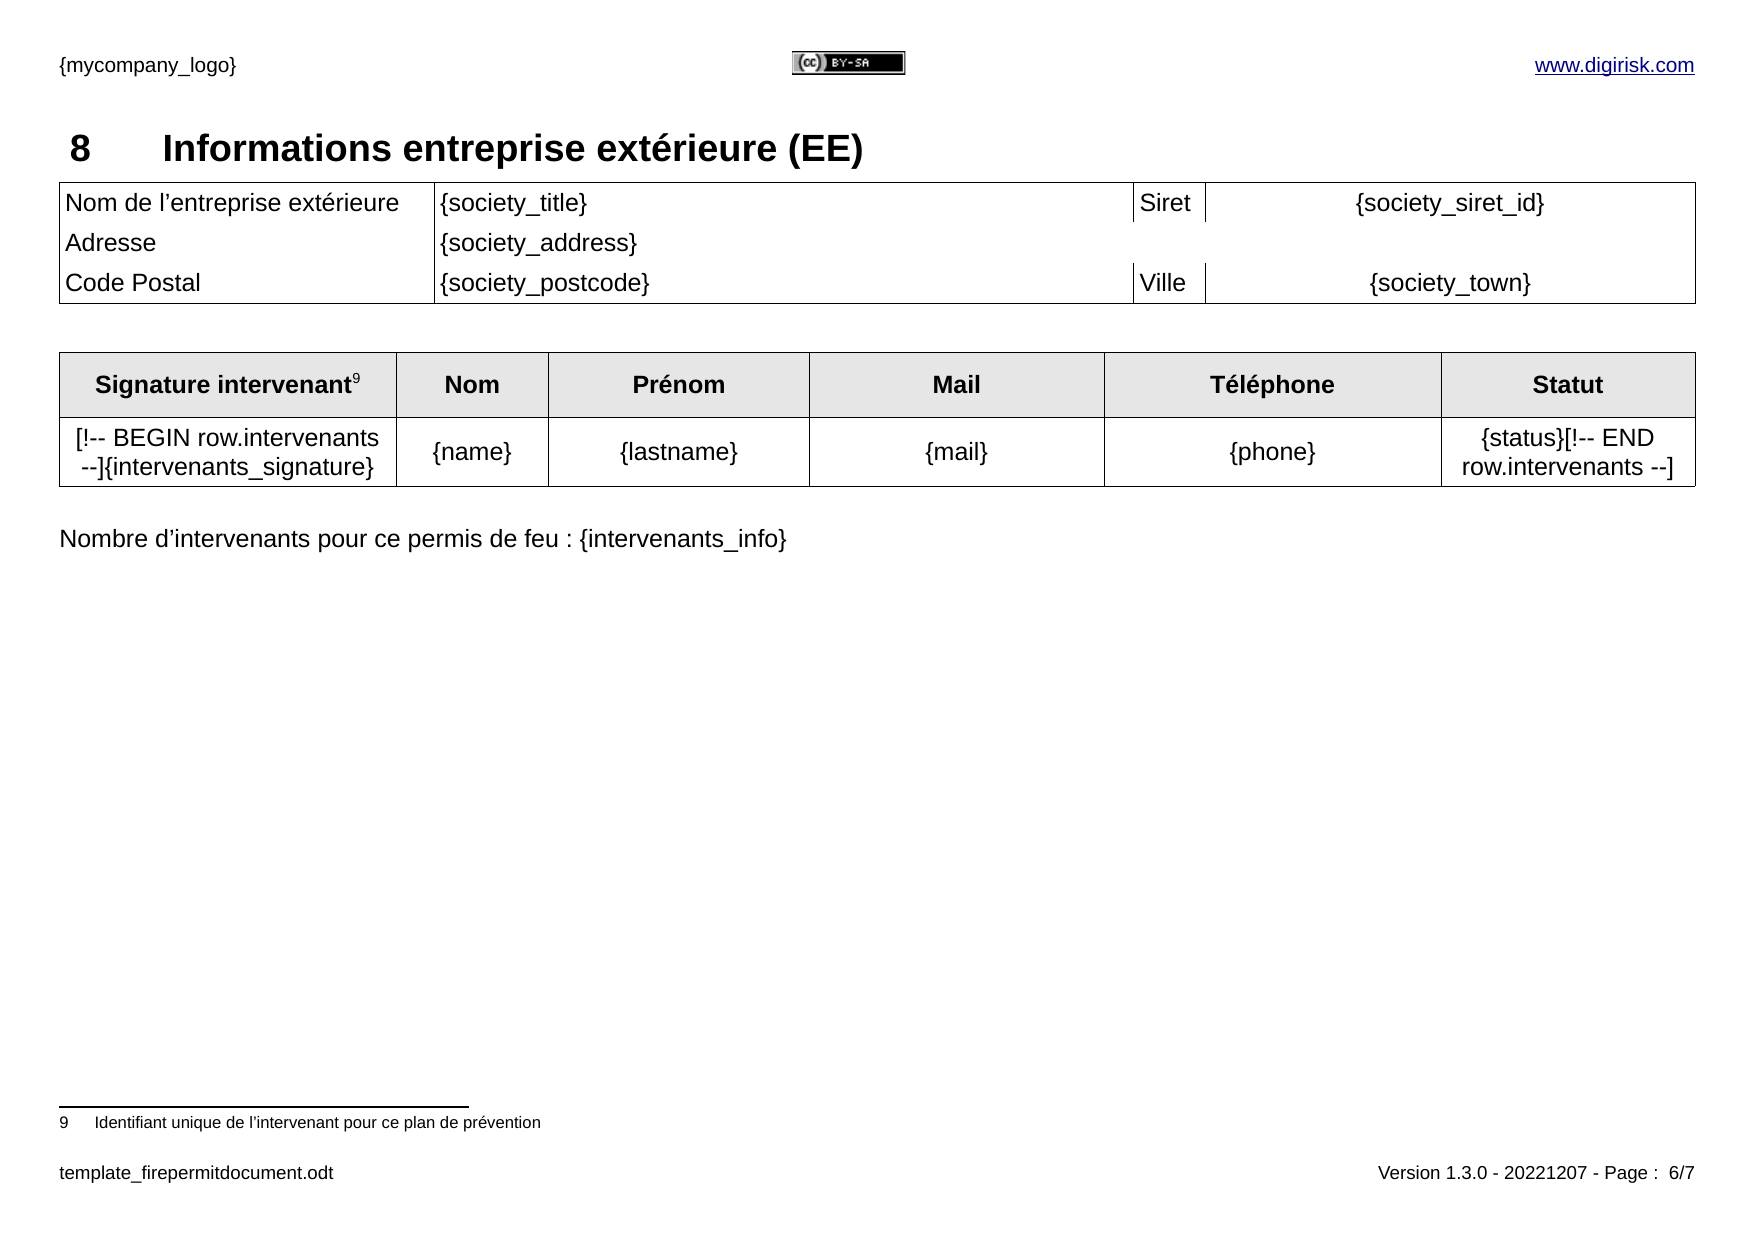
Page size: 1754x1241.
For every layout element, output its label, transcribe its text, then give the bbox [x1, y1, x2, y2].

table_cell Adresse [60, 222, 434, 262]
table_header Signature intervenant [60, 353, 396, 417]
table_header Statut [1442, 353, 1695, 417]
subtitle Informations entreprise extérieure (EE) [59, 126, 1695, 169]
table_cell {mail} [810, 418, 1104, 486]
table_header Mail [810, 353, 1104, 417]
table_header Prénom [549, 353, 809, 417]
table_cell {status}[!-- END row.intervenants --] [1442, 418, 1695, 486]
table_cell [!-- BEGIN row.intervenants --]{intervenants_signature} [60, 418, 396, 486]
table_cell {lastname} [549, 418, 809, 486]
table_header Nom de l’entreprise extérieure [60, 183, 434, 222]
table_header Nom [397, 353, 548, 417]
table_cell Ville [1134, 263, 1205, 303]
text Nombre d’intervenants pour ce permis de feu : {intervenants_info} [59, 523, 1695, 552]
table_header Téléphone [1105, 353, 1441, 417]
picture [792, 51, 906, 75]
table_header {society_title} [435, 183, 1133, 222]
table_cell Code Postal [60, 263, 434, 303]
table_header Siret [1134, 183, 1205, 222]
table_cell {society_postcode} [435, 263, 1133, 303]
table_cell {society_town} [1206, 263, 1695, 303]
table_cell {name} [397, 418, 548, 486]
table_cell {society_address} [435, 222, 1695, 262]
table_header {society_siret_id} [1206, 183, 1695, 222]
table_cell {phone} [1105, 418, 1441, 486]
